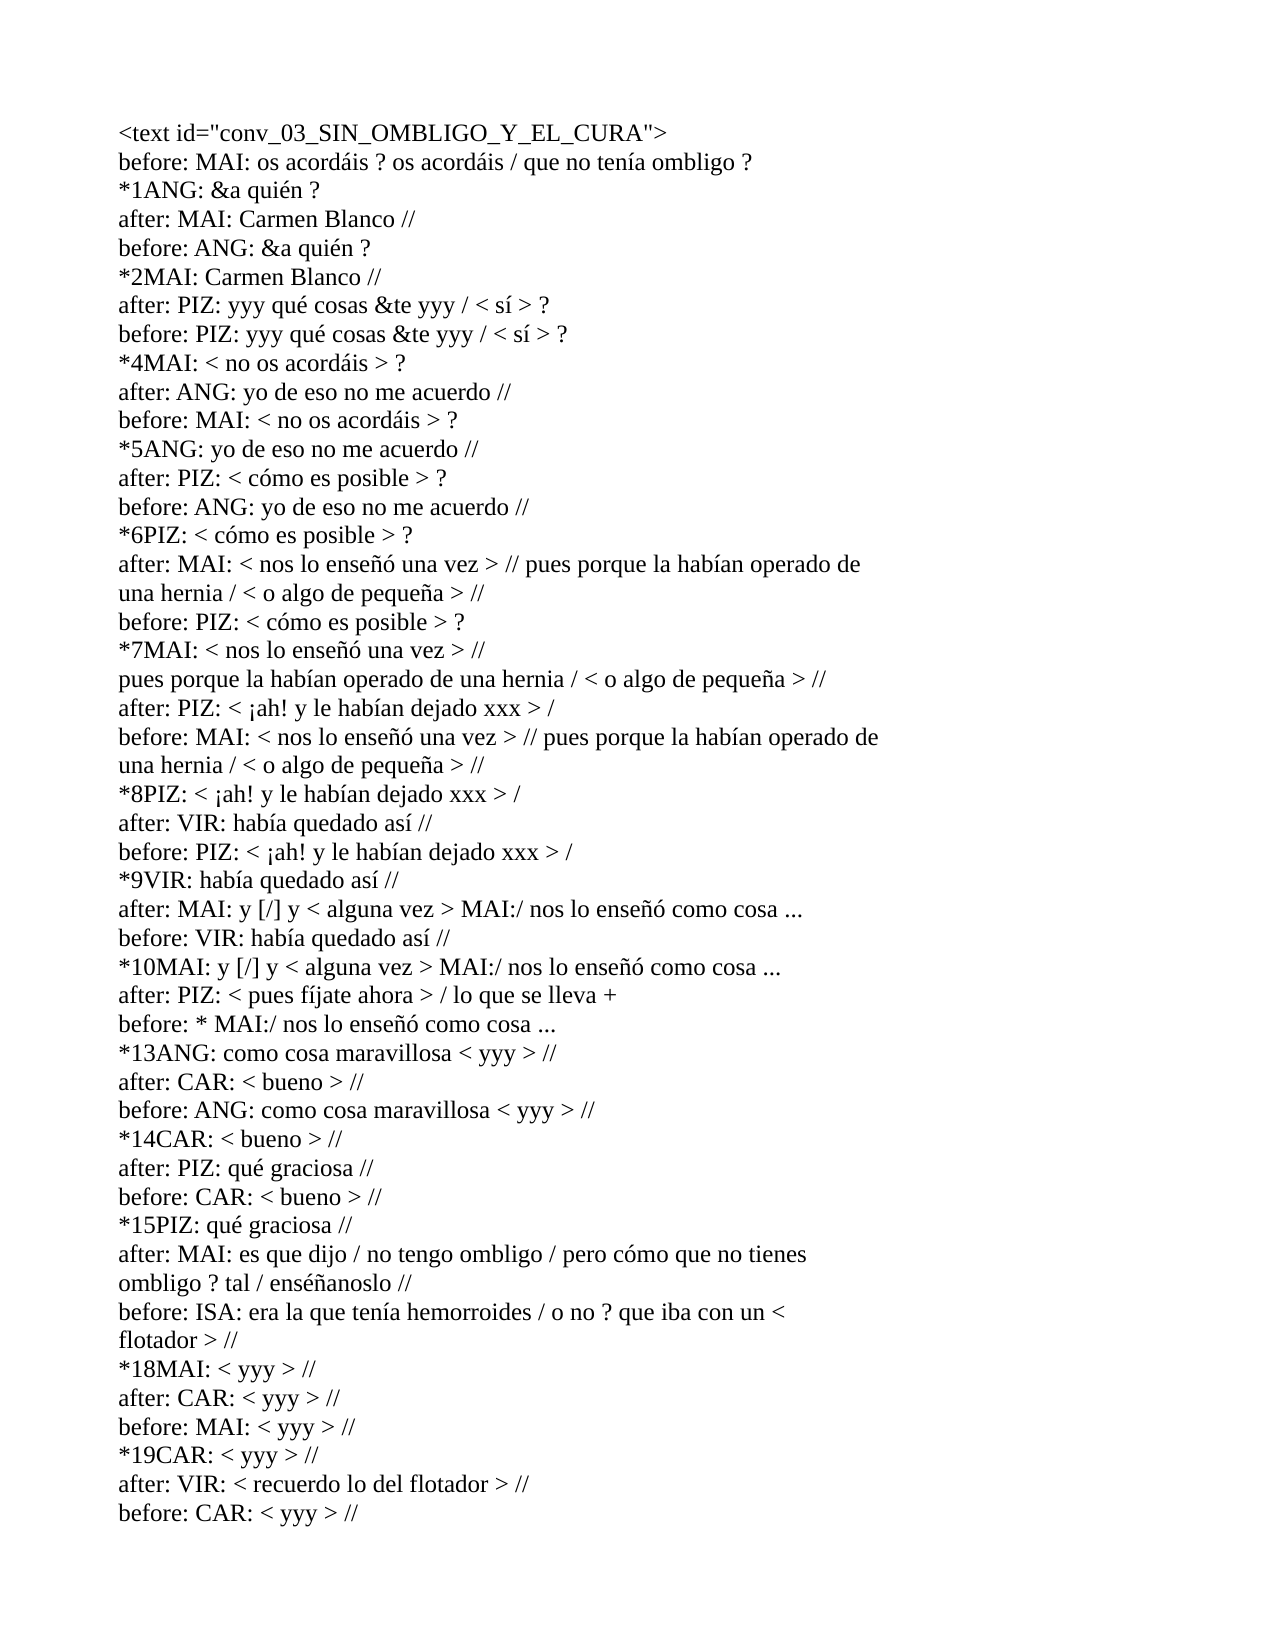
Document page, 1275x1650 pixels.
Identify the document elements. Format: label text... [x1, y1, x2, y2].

text *9VIR: había quedado así // [118, 866, 1157, 894]
text after: MAI: Carmen Blanco // [118, 204, 1157, 233]
text *18MAI: < yyy > // [118, 1354, 1157, 1383]
text before: * MAI:/ nos lo enseñó como cosa ... [118, 1009, 1157, 1038]
text *5ANG: yo de eso no me acuerdo // [118, 434, 1157, 463]
text before: ISA: era la que tenía hemorroides / o no ? que iba con un < [118, 1297, 1157, 1326]
text *10MAI: y [/] y < alguna vez > MAI:/ nos lo enseñó como cosa ... [118, 952, 1157, 981]
text before: CAR: < bueno > // [118, 1182, 1157, 1211]
text *1ANG: &a quién ? [118, 176, 1157, 204]
text *14CAR: < bueno > // [118, 1124, 1157, 1153]
text after: MAI: y [/] y < alguna vez > MAI:/ nos lo enseñó como cosa ... [118, 894, 1157, 923]
text before: ANG: yo de eso no me acuerdo // [118, 492, 1157, 521]
text after: MAI: < nos lo enseñó una vez > // pues porque la habían operado de [118, 549, 1157, 578]
text before: CAR: < yyy > // [118, 1498, 1157, 1527]
text before: VIR: había quedado así // [118, 923, 1157, 952]
text pues porque la habían operado de una hernia / < o algo de pequeña > // [118, 664, 1157, 693]
text after: PIZ: < ¡ah! y le habían dejado xxx > / [118, 693, 1157, 722]
text *4MAI: < no os acordáis > ? [118, 348, 1157, 377]
text after: VIR: < recuerdo lo del flotador > // [118, 1469, 1157, 1498]
text after: CAR: < yyy > // [118, 1383, 1157, 1412]
text *2MAI: Carmen Blanco // [118, 262, 1157, 291]
text *6PIZ: < cómo es posible > ? [118, 521, 1157, 549]
text after: PIZ: < cómo es posible > ? [118, 463, 1157, 492]
text before: MAI: < yyy > // [118, 1412, 1157, 1441]
text <text id="conv_03_SIN_OMBLIGO_Y_EL_CURA"> [118, 118, 1157, 147]
text *19CAR: < yyy > // [118, 1441, 1157, 1469]
text before: ANG: &a quién ? [118, 233, 1157, 262]
text *13ANG: como cosa maravillosa < yyy > // [118, 1038, 1157, 1067]
text before: ANG: como cosa maravillosa < yyy > // [118, 1096, 1157, 1124]
text after: PIZ: < pues fíjate ahora > / lo que se lleva + [118, 981, 1157, 1009]
text before: PIZ: < ¡ah! y le habían dejado xxx > / [118, 837, 1157, 866]
text *8PIZ: < ¡ah! y le habían dejado xxx > / [118, 779, 1157, 808]
text before: PIZ: < cómo es posible > ? [118, 607, 1157, 636]
text after: PIZ: yyy qué cosas &te yyy / < sí > ? [118, 291, 1157, 319]
text before: MAI: < no os acordáis > ? [118, 406, 1157, 434]
text before: MAI: < nos lo enseñó una vez > // pues porque la habían operado de [118, 722, 1157, 751]
text after: ANG: yo de eso no me acuerdo // [118, 377, 1157, 406]
text una hernia / < o algo de pequeña > // [118, 751, 1157, 779]
text ombligo ? tal / enséñanoslo // [118, 1268, 1157, 1297]
text una hernia / < o algo de pequeña > // [118, 578, 1157, 607]
text before: PIZ: yyy qué cosas &te yyy / < sí > ? [118, 319, 1157, 348]
text after: PIZ: qué graciosa // [118, 1153, 1157, 1182]
text after: MAI: es que dijo / no tengo ombligo / pero cómo que no tienes [118, 1239, 1157, 1268]
text flotador > // [118, 1326, 1157, 1354]
text before: MAI: os acordáis ? os acordáis / que no tenía ombligo ? [118, 147, 1157, 176]
text *7MAI: < nos lo enseñó una vez > // [118, 636, 1157, 664]
text after: VIR: había quedado así // [118, 808, 1157, 837]
text after: CAR: < bueno > // [118, 1067, 1157, 1096]
text *15PIZ: qué graciosa // [118, 1211, 1157, 1239]
